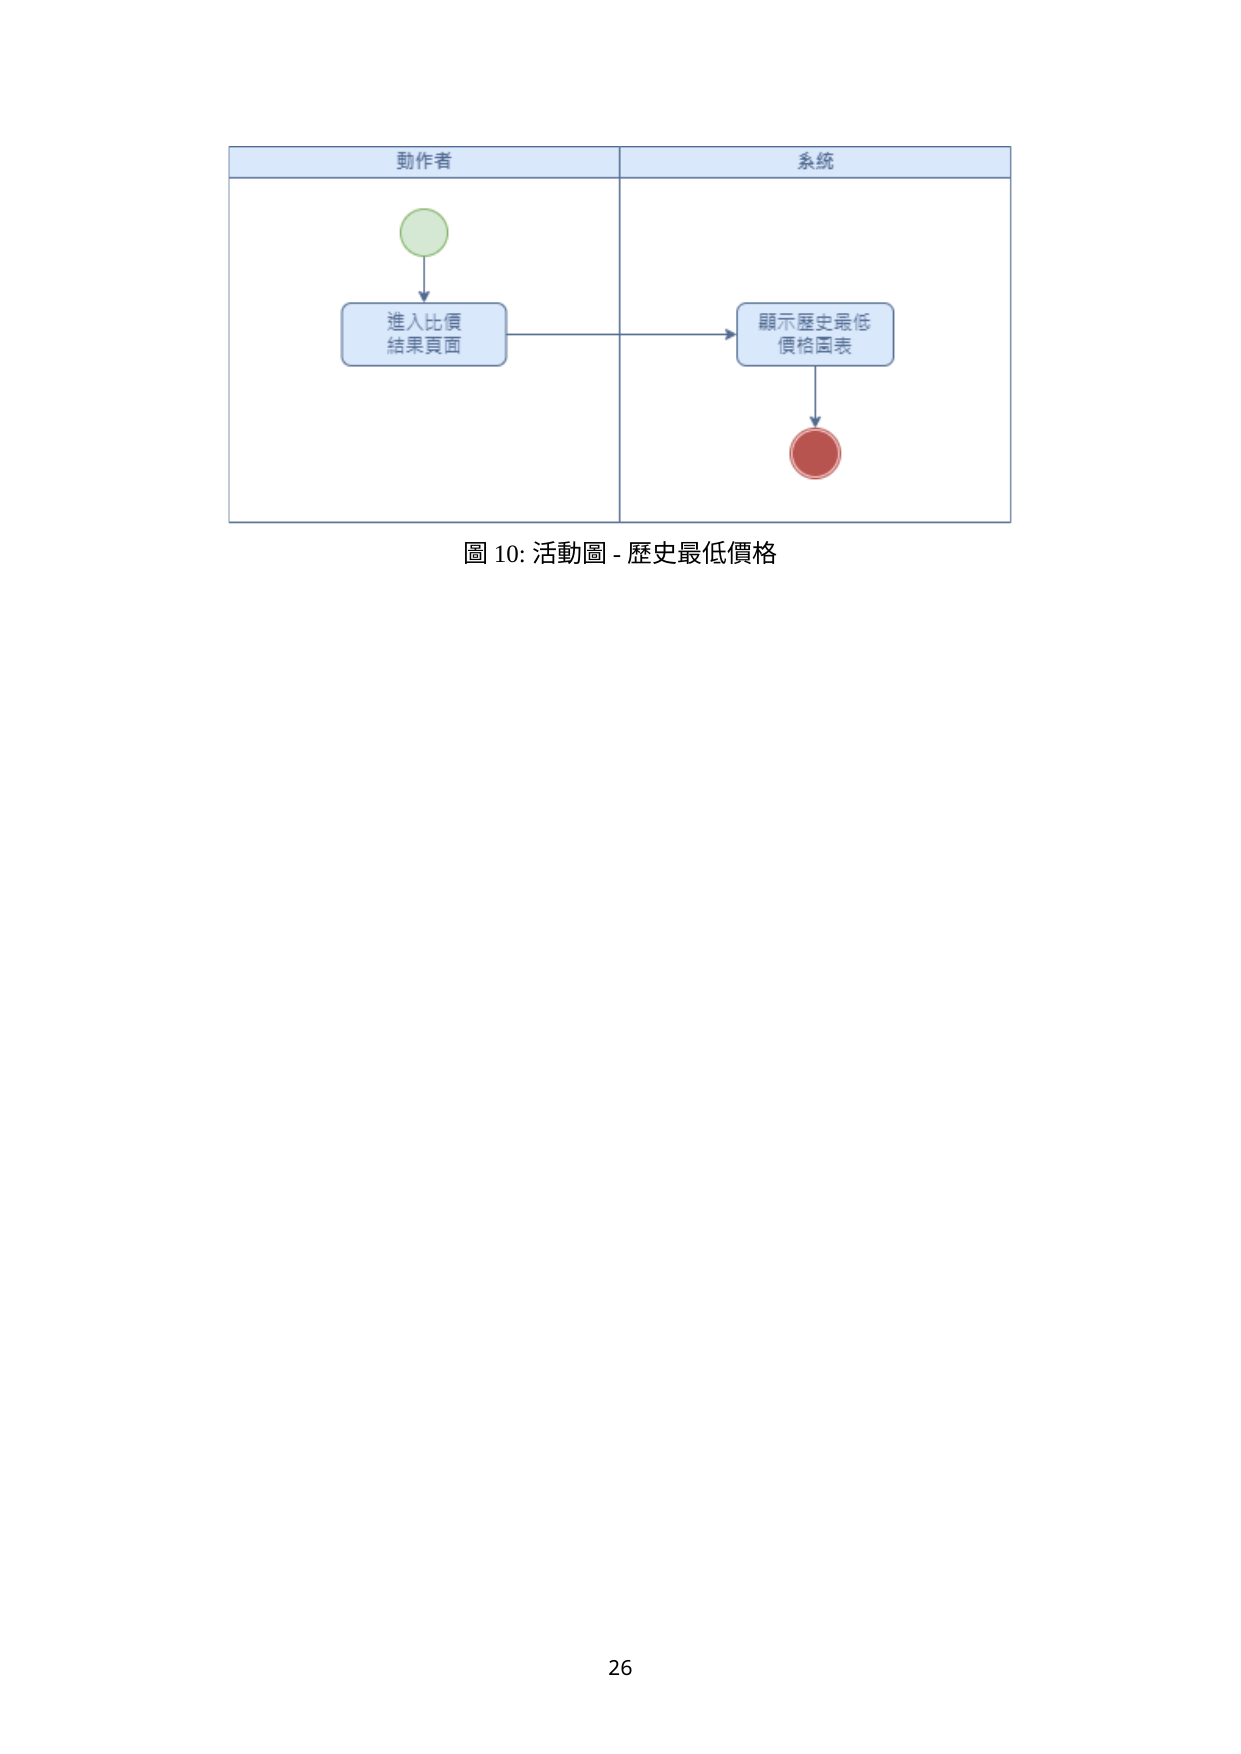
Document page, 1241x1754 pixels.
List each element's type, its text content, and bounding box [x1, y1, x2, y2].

picture [228, 146, 1012, 525]
text 圖 10: 活動圖 - 歷史最低價格 [229, 525, 1012, 569]
